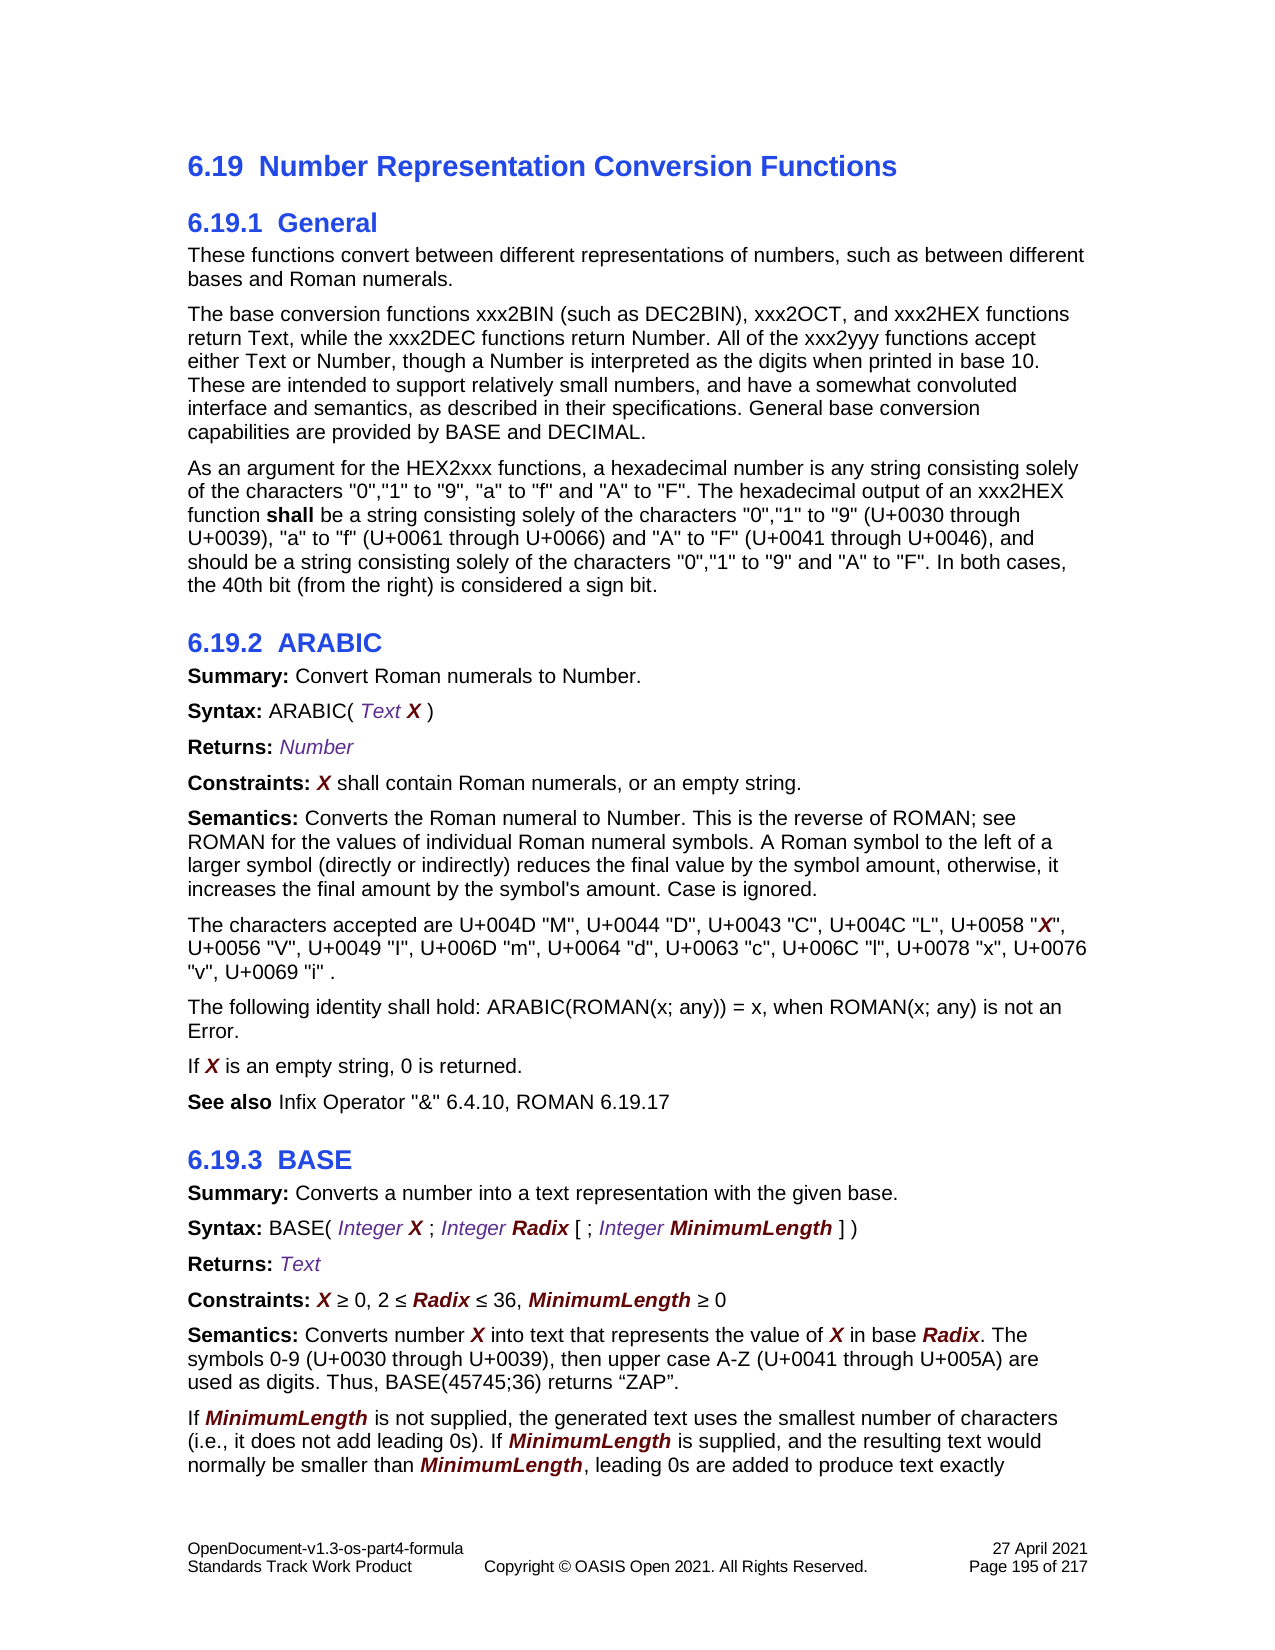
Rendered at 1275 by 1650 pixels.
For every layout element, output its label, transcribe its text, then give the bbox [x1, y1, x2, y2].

subtitle ARABIC [187, 628, 1088, 658]
text Returns: Text [187, 1252, 1088, 1276]
text If X is an empty string, 0 is returned. [187, 1055, 1088, 1078]
text Semantics: Converts the Roman numeral to Number. This is the reverse of ROMAN; see ROMAN for the values of individual Roman numeral symbols. A Roman symbol to the left of a larger symbol (directly or indirectly) reduces the final value by the symbol amount, otherwise, it increases the final amount by the symbol's amount. Case is ignored. [187, 807, 1088, 901]
text Constraints: X shall contain Roman numerals, or an empty string. [187, 771, 1088, 795]
text Syntax: ARABIC( Text X ) [187, 700, 1088, 723]
text Summary: Convert Roman numerals to Number. [187, 664, 1088, 688]
subtitle General [187, 207, 1088, 237]
text The base conversion functions xxx2BIN (such as DEC2BIN), xxx2OCT, and xxx2HEX functions return Text, while the xxx2DEC functions return Number. All of the xxx2yyy functions accept either Text or Number, though a Number is interpreted as the digits when printed in base 10. These are intended to support relatively small numbers, and have a somewhat convoluted interface and semantics, as described in their specifications. General base conversion capabilities are provided by BASE and DECIMAL. [187, 303, 1088, 444]
text See also Infix Operator "&" 6.4.10, ROMAN 6.19.17 [187, 1091, 1088, 1114]
subtitle BASE [187, 1145, 1088, 1175]
text The characters accepted are U+004D "M", U+0044 "D", U+0043 "C", U+004C "L", U+0058 "X", U+0056 "V", U+0049 "I", U+006D "m", U+0064 "d", U+0063 "c", U+006C "l", U+0078 "x", U+0076 "v", U+0069 "i" . [187, 913, 1088, 984]
text Semantics: Converts number X into text that represents the value of X in base Radix. The symbols 0-9 (U+0030 through U+0039), then upper case A-Z (U+0041 through U+005A) are used as digits. Thus, BASE(45745;36) returns “ZAP”. [187, 1324, 1088, 1394]
text These functions convert between different representations of numbers, such as between different bases and Roman numerals. [187, 243, 1088, 291]
text As an argument for the HEX2xxx functions, a hexadecimal number is any string consisting solely of the characters "0","1" to "9", "a" to "f" and "A" to "F". The hexadecimal output of an xxx2HEX function shall be a string consisting solely of the characters "0","1" to "9" (U+0030 through U+0039), "a" to "f" (U+0061 through U+0066) and "A" to "F" (U+0041 through U+0046), and should be a string consisting solely of the characters "0","1" to "9" and "A" to "F". In both cases, the 40th bit (from the right) is considered a sign bit. [187, 456, 1088, 597]
text Syntax: BASE( Integer X ; Integer Radix [ ; Integer MinimumLength ] ) [187, 1217, 1088, 1240]
text The following identity shall hold: ARABIC(ROMAN(x; any)) = x, when ROMAN(x; any) is not an Error. [187, 996, 1088, 1043]
subtitle Number Representation Conversion Functions [187, 150, 1088, 182]
text Summary: Converts a number into a text representation with the given base. [187, 1181, 1088, 1205]
text Constraints: X ≥ 0, 2 ≤ Radix ≤ 36, MinimumLength ≥ 0 [187, 1288, 1088, 1312]
text Returns: Number [187, 736, 1088, 759]
text If MinimumLength is not supplied, the generated text uses the smallest number of characters (i.e., it does not add leading 0s). If MinimumLength is supplied, and the resulting text would normally be smaller than MinimumLength, leading 0s are added to produce text exactly [187, 1406, 1088, 1477]
